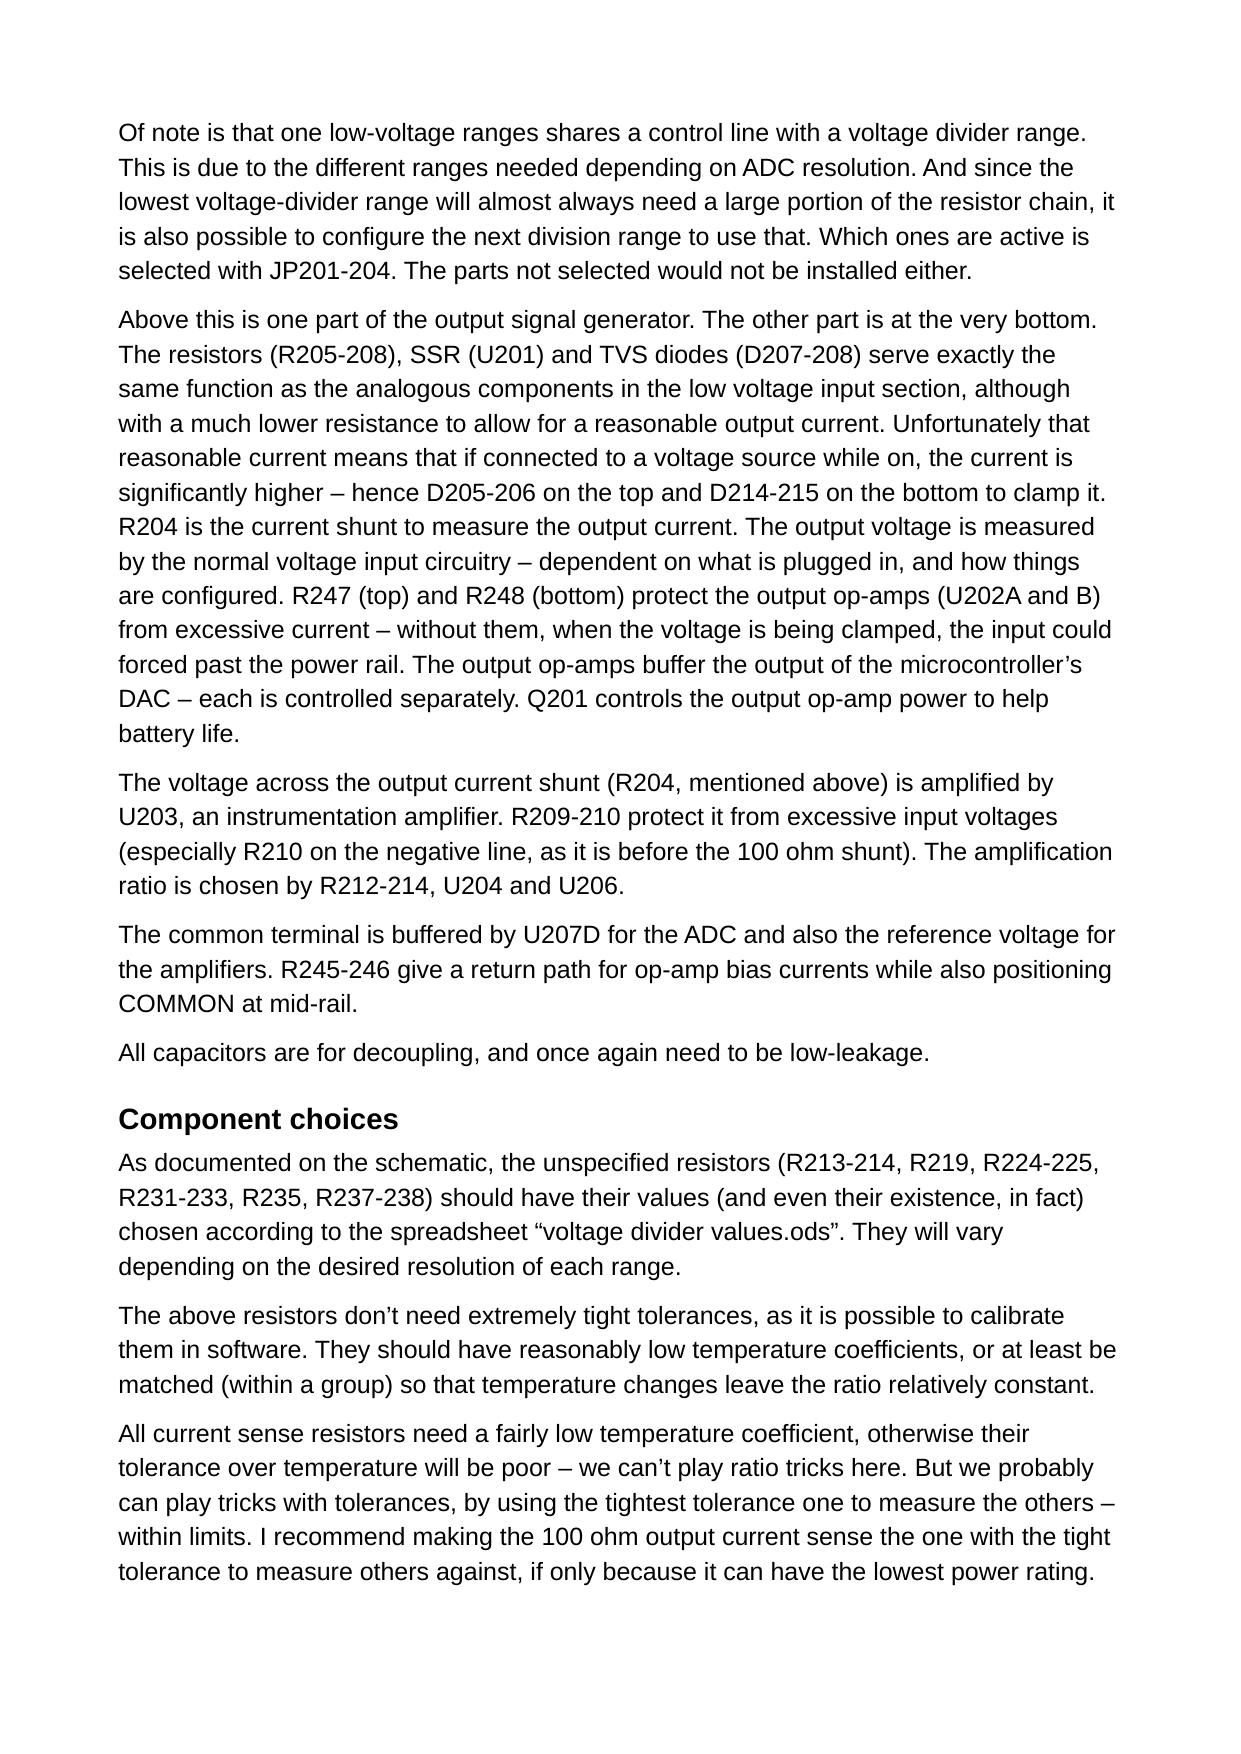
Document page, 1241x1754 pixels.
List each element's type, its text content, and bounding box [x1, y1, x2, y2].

text All current sense resistors need a fairly low temperature coefficient, otherwise their tolerance over temperature will be poor – we can’t play ratio tricks here. But we probably can play tricks with tolerances, by using the tightest tolerance one to measure the others – within limits. I recommend making the 100 ohm output current sense the one with the tight tolerance to measure others against, if only because it can have the lowest power rating. [118, 1419, 1122, 1586]
subtitle Component choices [118, 1102, 1122, 1136]
text The voltage across the output current shunt (R204, mentioned above) is amplified by U203, an instrumentation amplifier. R209-210 protect it from excessive input voltages (especially R210 on the negative line, as it is before the 100 ohm shunt). The amplification ratio is chosen by R212-214, U204 and U206. [118, 768, 1122, 900]
text The above resistors don’t need extremely tight tolerances, as it is possible to calibrate them in software. They should have reasonably low temperature coefficients, or at least be matched (within a group) so that temperature changes leave the ratio relatively constant. [118, 1301, 1122, 1398]
text Above this is one part of the output signal generator. The other part is at the very bottom. The resistors (R205-208), SSR (U201) and TVS diodes (D207-208) serve exactly the same function as the analogous components in the low voltage input section, although with a much lower resistance to allow for a reasonable output current. Unfortunately that reasonable current means that if connected to a voltage source while on, the current is significantly higher – hence D205-206 on the top and D214-215 on the bottom to clamp it. R204 is the current shunt to measure the output current. The output voltage is measured by the normal voltage input circuitry – dependent on what is plugged in, and how things are configured. R247 (top) and R248 (bottom) protect the output op-amps (U202A and B) from excessive current – without them, when the voltage is being clamped, the input could forced past the power rail. The output op-amps buffer the output of the microcontroller’s DAC – each is controlled separately. Q201 controls the output op-amp power to help battery life. [118, 305, 1122, 748]
text The common terminal is buffered by U207D for the ADC and also the reference voltage for the amplifiers. R245-246 give a return path for op-amp bias currents while also positioning COMMON at mid-rail. [118, 920, 1122, 1018]
text All capacitors are for decoupling, and once again need to be low-leakage. [118, 1038, 1122, 1067]
text As documented on the schematic, the unspecified resistors (R213-214, R219, R224-225, R231-233, R235, R237-238) should have their values (and even their existence, in fact) chosen according to the spreadsheet “voltage divider values.ods”. They will vary depending on the desired resolution of each range. [118, 1148, 1122, 1281]
text Of note is that one low-voltage ranges shares a control line with a voltage divider range. This is due to the different ranges needed depending on ADC resolution. And since the lowest voltage-divider range will almost always need a large portion of the resistor chain, it is also possible to configure the next division range to use that. Which ones are active is selected with JP201-204. The parts not selected would not be installed either. [118, 118, 1122, 285]
